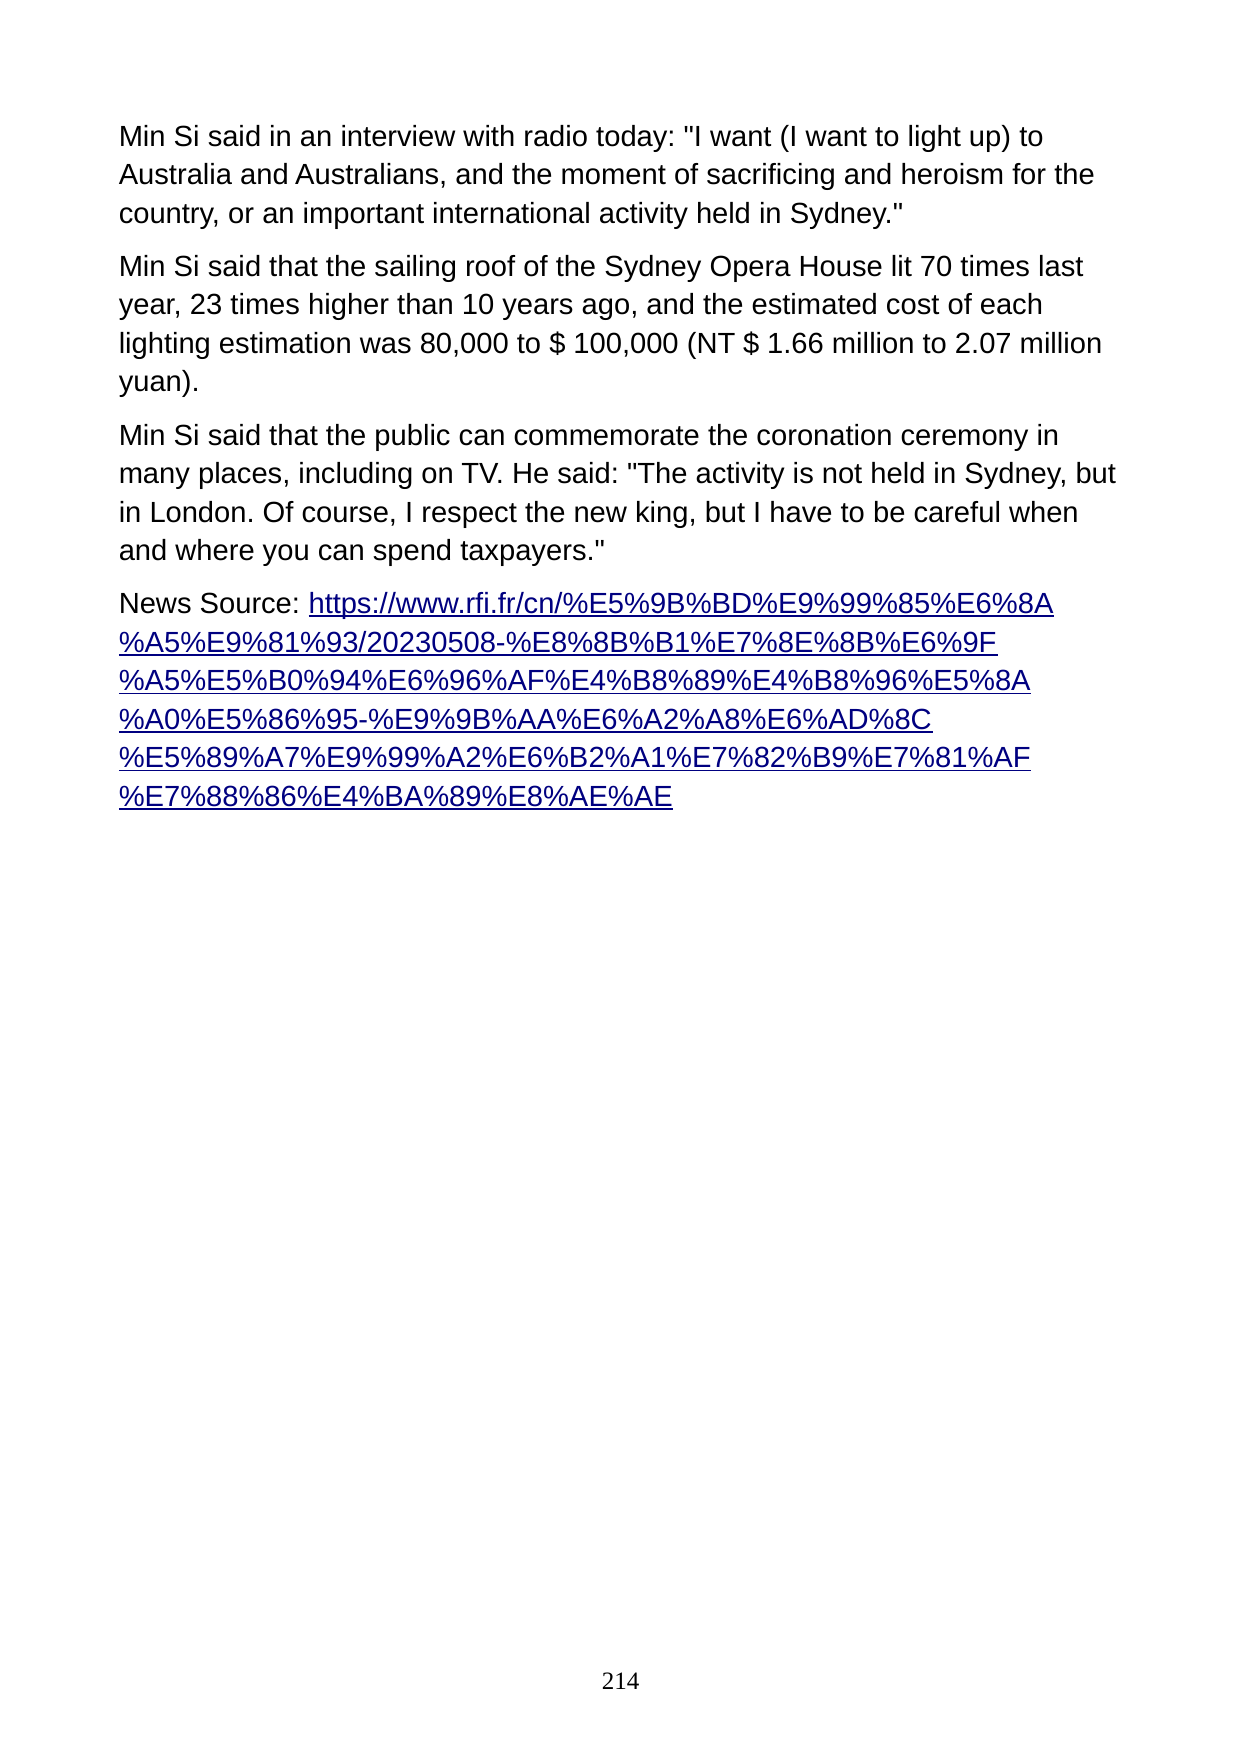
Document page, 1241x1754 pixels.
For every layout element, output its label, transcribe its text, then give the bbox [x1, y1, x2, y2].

text Min Si said that the sailing roof of the Sydney Opera House lit 70 times last year, 23 times higher than 10 years ago, and the estimated cost of each lighting estimation was 80,000 to $ 100,000 (NT $ 1.66 million to 2.07 million yuan). [118, 249, 1122, 398]
text News Source: https://www.rfi.fr/cn/%E5%9B%BD%E9%99%85%E6%8A%A5%E9%81%93/20230508-%E8%8B%B1%E7%8E%8B%E6%9F%A5%E5%B0%94%E6%96%AF%E4%B8%89%E4%B8%96%E5%8A%A0%E5%86%95-%E9%9B%AA%E6%A2%A8%E6%AD%8C%E5%89%A7%E9%99%A2%E6%B2%A1%E7%82%B9%E7%81%AF%E7%88%86%E4%BA%89%E8%AE%AE [118, 586, 1122, 812]
text Min Si said in an interview with radio today: "I want (I want to light up) to Australia and Australians, and the moment of sacrificing and heroism for the country, or an important international activity held in Sydney." [118, 118, 1122, 229]
text Min Si said that the public can commemorate the coronation ceremony in many places, including on TV. He said: "The activity is not held in Sydney, but in London. Of course, I respect the new king, but I have to be careful when and where you can spend taxpayers." [118, 417, 1122, 567]
